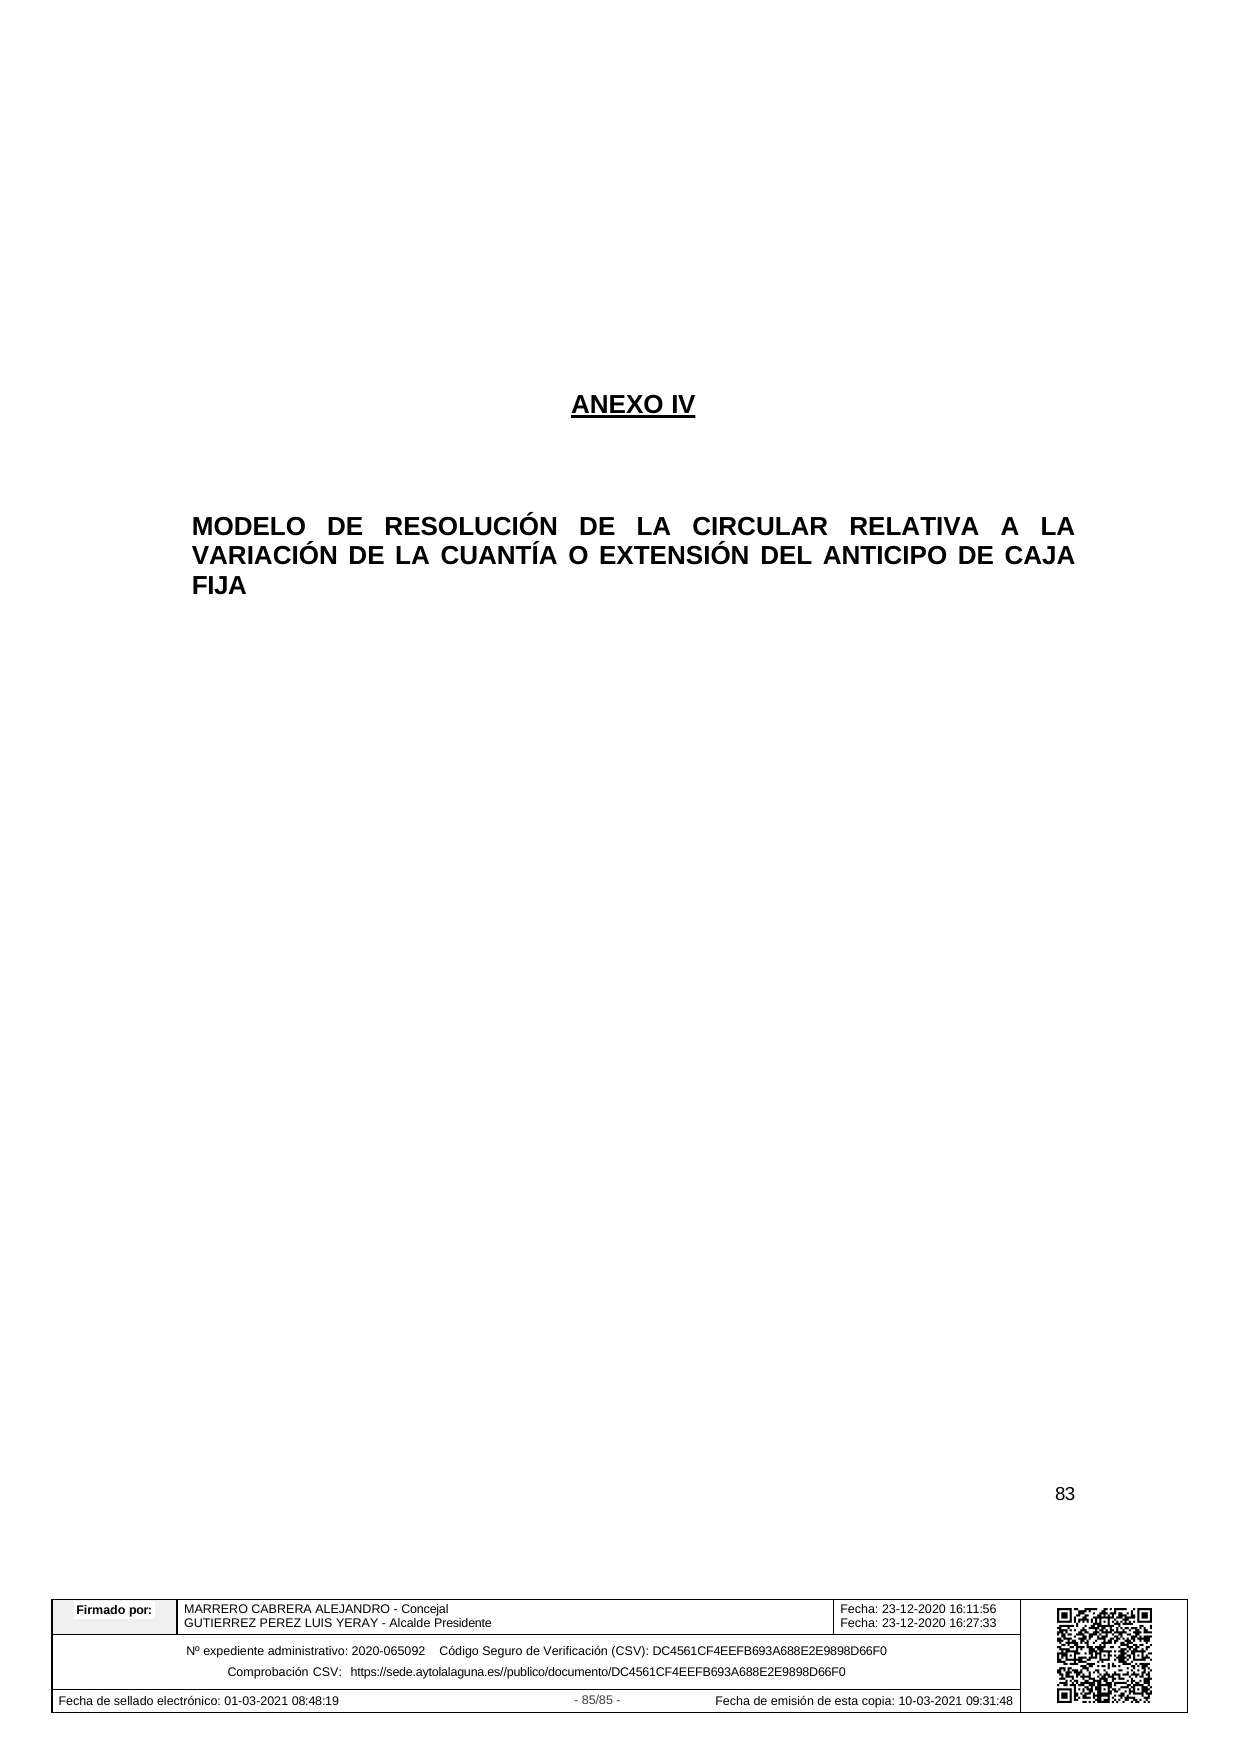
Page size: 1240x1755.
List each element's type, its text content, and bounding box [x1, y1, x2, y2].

text ANEXO IV [225, 389, 1041, 419]
text MODELO DE RESOLUCIÓN DE LA CIRCULAR RELATIVA A LA VARIACIÓN DE LA CUANTÍA O EXTENSIÓN DEL ANTICIPO DE CAJA FIJA [192, 511, 1076, 600]
text 83 [175, 1482, 1076, 1504]
